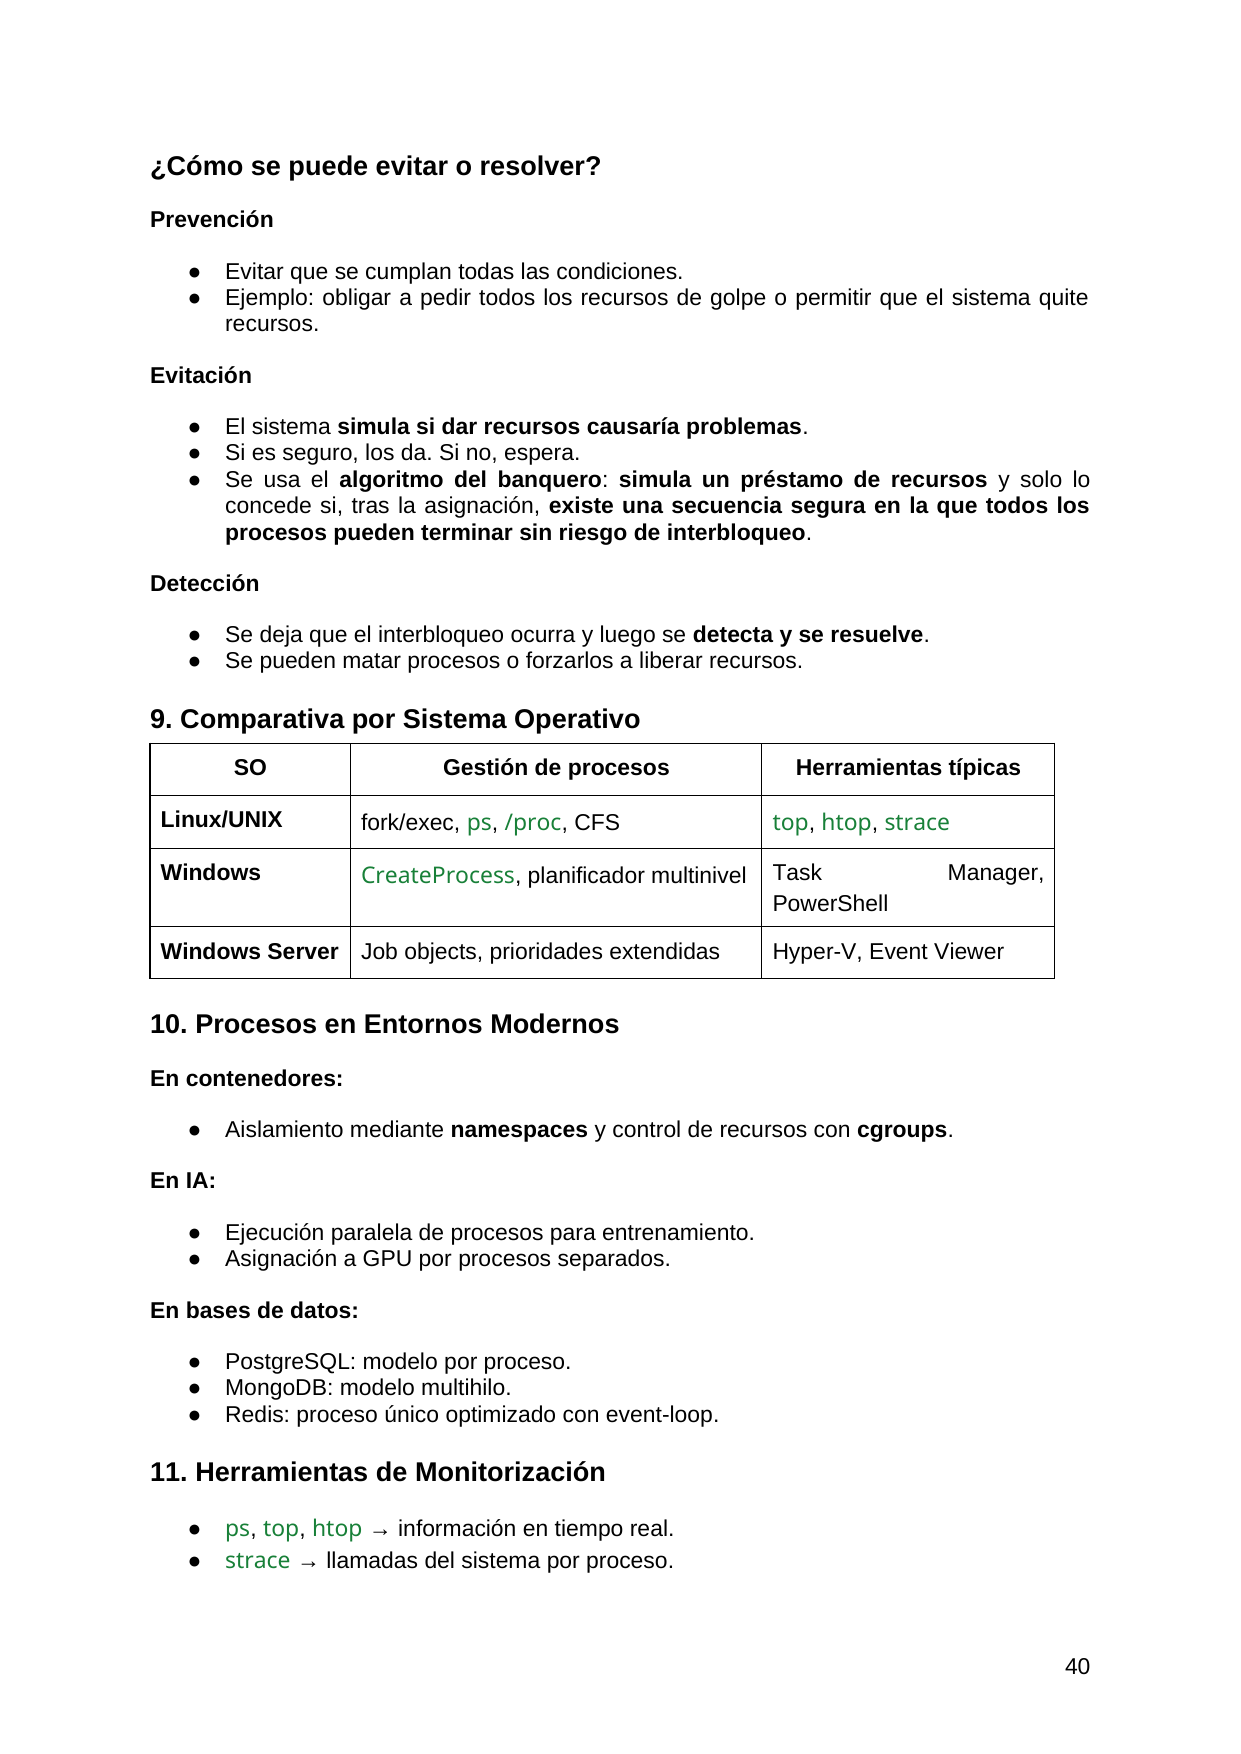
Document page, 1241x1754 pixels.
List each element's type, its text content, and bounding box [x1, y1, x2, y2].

table_header Gestión de procesos [351, 744, 761, 795]
table_cell Hyper-V, Event Viewer [762, 927, 1054, 978]
list Asignación a GPU por procesos separados. [187, 1245, 1090, 1272]
list strace → llamadas del sistema por proceso. [187, 1544, 1090, 1575]
list Redis: proceso único optimizado con event-loop. [187, 1401, 1090, 1427]
subtitle En IA: [150, 1167, 1090, 1194]
list Si es seguro, los da. Si no, espera. [187, 439, 1090, 466]
list Ejemplo: obligar a pedir todos los recursos de golpe o permitir que el sistema quite recursos. [187, 284, 1090, 337]
table_cell Linux/UNIX [151, 796, 350, 848]
table_cell top, htop, strace [762, 796, 1054, 848]
list MongoDB: modelo multihilo. [187, 1374, 1090, 1401]
list Ejecución paralela de procesos para entrenamiento. [187, 1219, 1090, 1245]
list Se usa el algoritmo del banquero: simula un préstamo de recursos y solo lo concede si, tras la asignación, existe una secuencia segura en la que todos los procesos pueden terminar sin riesgo de interbloqueo. [187, 466, 1090, 545]
subtitle 9. Comparativa por Sistema Operativo [150, 703, 1090, 734]
table_cell Task Manager, PowerShell [762, 849, 1054, 926]
table_cell Windows [151, 849, 350, 926]
table_cell Windows Server [151, 927, 350, 978]
subtitle Prevención [150, 206, 1090, 233]
list Evitar que se cumplan todas las condiciones. [187, 258, 1090, 284]
list Se deja que el interbloqueo ocurra y luego se detecta y se resuelve. [187, 621, 1090, 647]
table_cell Job objects, prioridades extendidas [351, 927, 761, 978]
list El sistema simula si dar recursos causaría problemas. [187, 413, 1090, 439]
subtitle Detección [150, 570, 1090, 596]
list Se pueden matar procesos o forzarlos a liberar recursos. [187, 647, 1090, 674]
subtitle 10. Procesos en Entornos Modernos [150, 1008, 1090, 1040]
subtitle 11. Herramientas de Monitorización [150, 1456, 1090, 1487]
subtitle En contenedores: [150, 1065, 1090, 1091]
list PostgreSQL: modelo por proceso. [187, 1348, 1090, 1374]
list Aislamiento mediante namespaces y control de recursos con cgroups. [187, 1116, 1090, 1142]
table_header SO [151, 744, 350, 795]
subtitle En bases de datos: [150, 1297, 1090, 1323]
list ps, top, htop → información en tiempo real. [187, 1512, 1090, 1544]
subtitle ¿Cómo se puede evitar o resolver? [150, 150, 1090, 181]
subtitle Evitación [150, 362, 1090, 388]
table_cell fork/exec, ps, /proc, CFS [351, 796, 761, 848]
table_cell CreateProcess, planificador multinivel [351, 849, 761, 926]
table_header Herramientas típicas [762, 744, 1054, 795]
